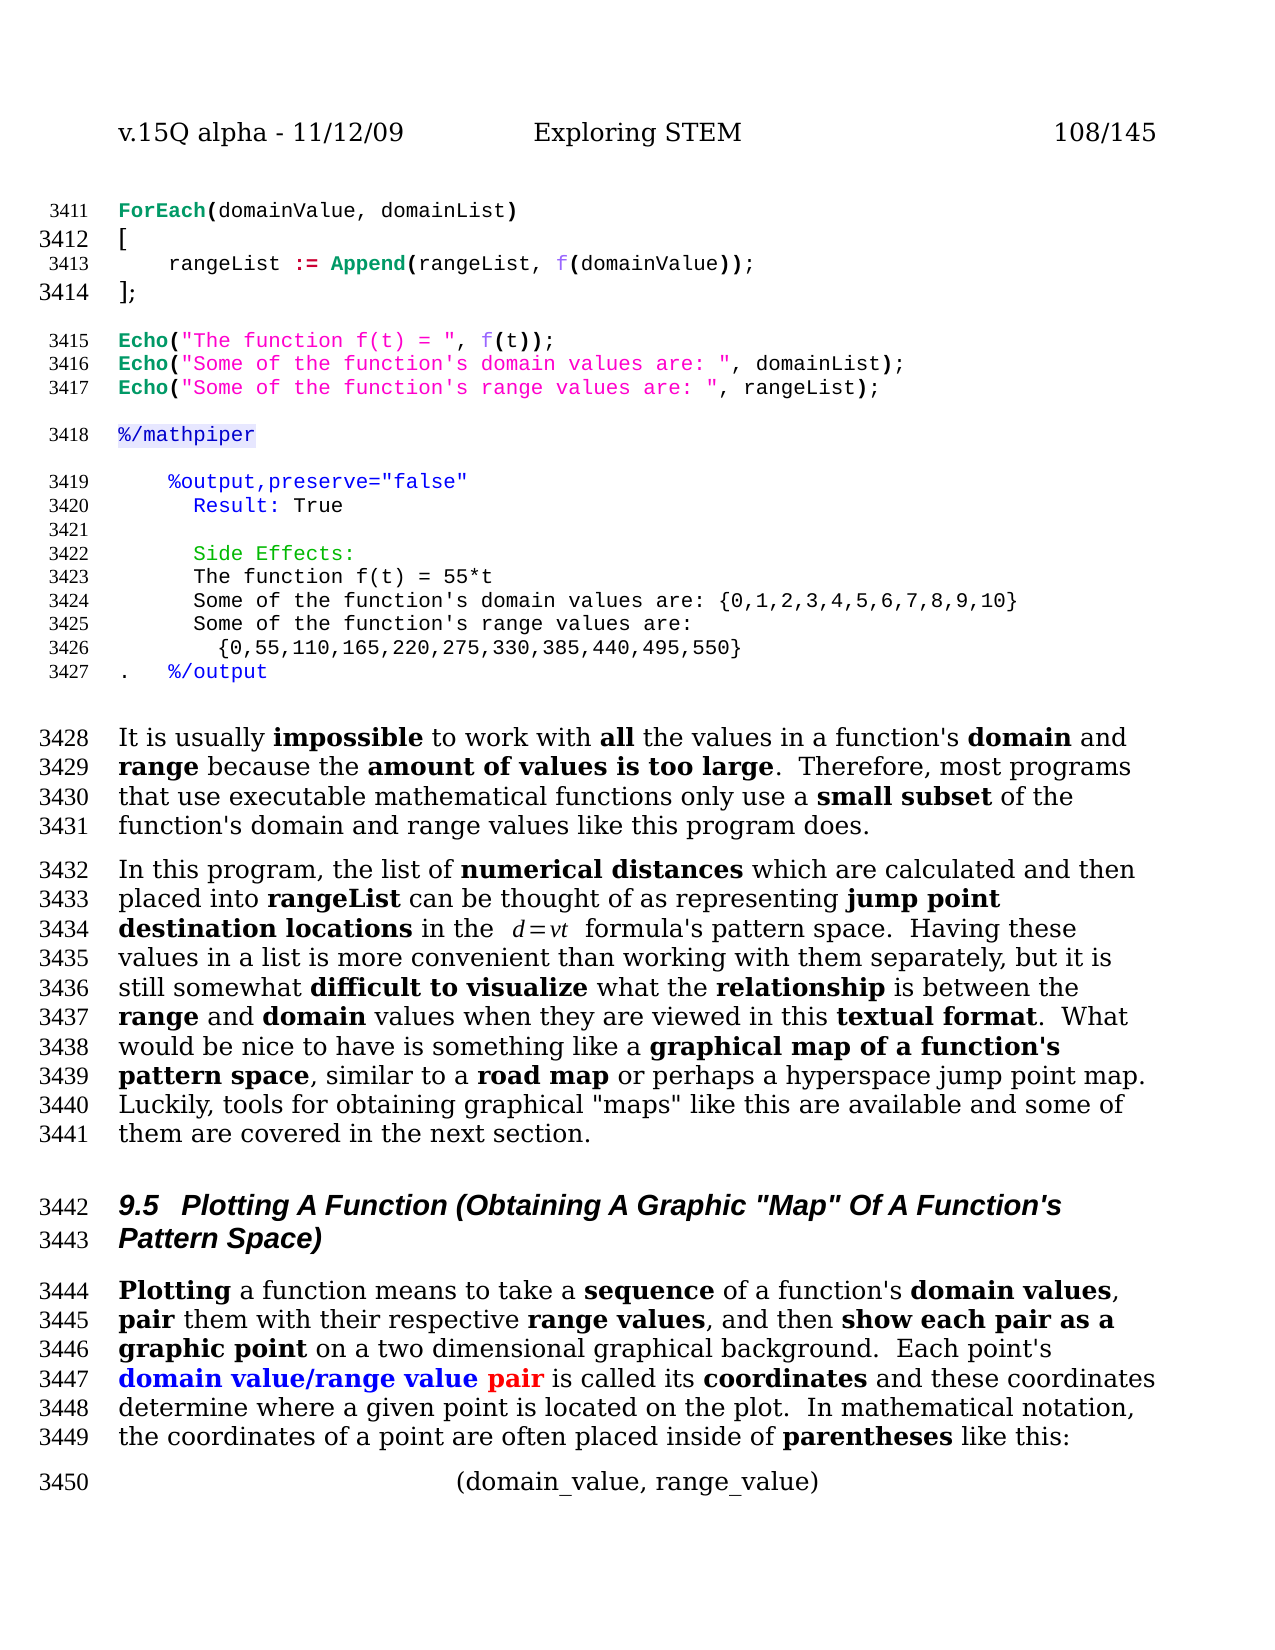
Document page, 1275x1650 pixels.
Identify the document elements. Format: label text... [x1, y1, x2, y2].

text Side Effects: [118, 542, 1157, 566]
text {0,55,110,165,220,275,330,385,440,495,550} [118, 637, 1157, 661]
text Some of the function's domain values are: {0,1,2,3,4,5,6,7,8,9,10} [118, 590, 1157, 613]
text ]; [118, 277, 1157, 306]
subtitle Plotting A Function (Obtaining A Graphic "Map" Of A Function's Pattern Space) [118, 1188, 1157, 1255]
text Echo("The function f(t) = ", f(t)); [118, 330, 1157, 353]
text %/mathpiper [118, 424, 1157, 448]
text The function f(t) = 55*t [118, 566, 1157, 590]
text Plotting a function means to take a sequence of a function's domain values, pair them with their respective range values, and then show each pair as a graphic point on a two dimensional graphical background. Each point's domain value/range value pair is called its coordinates and these coordinates determine where a given point is located on the plot. In mathematical notation, the coordinates of a point are often placed inside of parentheses like this: [118, 1276, 1157, 1452]
text . %/output [118, 661, 1157, 684]
text ForEach(domainValue, domainList) [118, 200, 1157, 224]
text Echo("Some of the function's range values are: ", rangeList); [118, 377, 1157, 401]
text %output,preserve="false" [118, 472, 1157, 495]
text Echo("Some of the function's domain values are: ", domainList); [118, 353, 1157, 377]
text (domain_value, range_value) [118, 1467, 1157, 1496]
text Some of the function's range values are: [118, 613, 1157, 637]
text Result: True [118, 495, 1157, 519]
text [ [118, 224, 1157, 253]
text In this program, the list of numerical distances which are calculated and then placed into rangeList can be thought of as representing jump point destination locations in theformula's pattern space. Having these values in a list is more convenient than working with them separately, but it is still somewhat difficult to visualize what the relationship is between the range and domain values when they are viewed in this textual format. What would be nice to have is something like a graphical map of a function's pattern space, similar to a road map or perhaps a hyperspace jump point map. Luckily, tools for obtaining graphical "maps" like this are available and some of them are covered in the next section. [118, 855, 1157, 1149]
text rangeList := Append(rangeList, f(domainValue)); [118, 253, 1157, 277]
text It is usually impossible to work with all the values in a function's domain and range because the amount of values is too large. Therefore, most programs that use executable mathematical functions only use a small subset of the function's domain and range values like this program does. [118, 723, 1157, 840]
